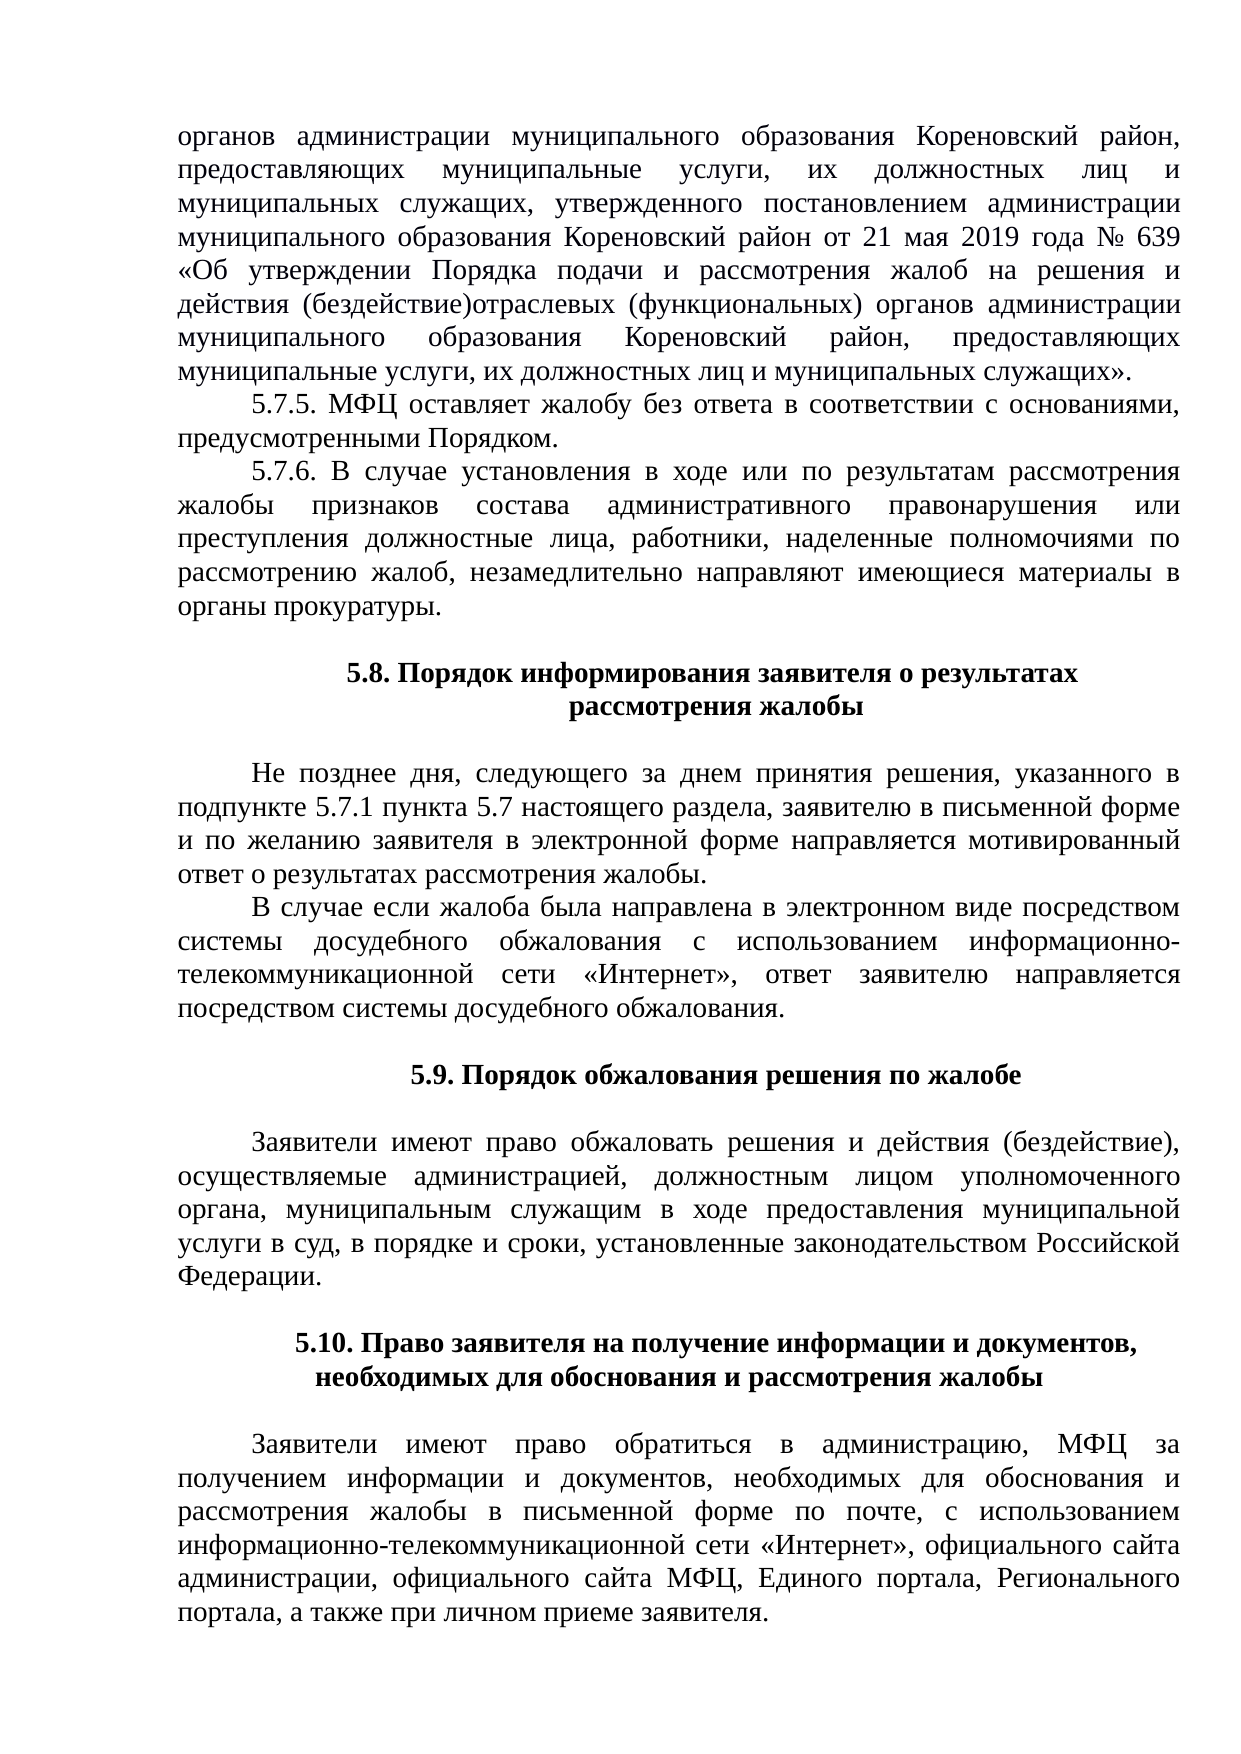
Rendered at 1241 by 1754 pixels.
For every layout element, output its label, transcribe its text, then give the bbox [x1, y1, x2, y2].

text В случае если жалоба была направлена в электронном виде посредством системы досудебного обжалования с использованием информационно-телекоммуникационной сети «Интернет», ответ заявителю направляется посредством системы досудебного обжалования. [177, 889, 1181, 1024]
text 5.7.5. МФЦ оставляет жалобу без ответа в соответствии с основаниями, предусмотренными Порядком. [177, 386, 1181, 453]
text 5.8. Порядок информирования заявителя о результатах [177, 655, 1181, 688]
text 5.9. Порядок обжалования решения по жалобе [177, 1057, 1181, 1091]
text органов администрации муниципального образования Кореновский район, предоставляющих муниципальные услуги, их должностных лиц и муниципальных служащих, утвержденного постановлением администрации муниципального образования Кореновский район от 21 мая 2019 года № 639 «Об утверждении Порядка подачи и рассмотрения жалоб на решения и действия (бездействие)отраслевых (функциональных) органов администрации муниципального образования Кореновский район, предоставляющих муниципальные услуги, их должностных лиц и муниципальных служащих». [177, 118, 1181, 386]
text Заявители имеют право обратиться в администрацию, МФЦ за получением информации и документов, необходимых для обоснования и рассмотрения жалобы в письменной форме по почте, с использованием информационно-телекоммуникационной сети «Интернет», официального сайта администрации, официального сайта МФЦ, Единого портала, Регионального портала, а также при личном приеме заявителя. [177, 1426, 1181, 1627]
text 5.10. Право заявителя на получение информации и документов, необходимых для обоснования и рассмотрения жалобы [177, 1326, 1181, 1393]
text 5.7.6. В случае установления в ходе или по результатам рассмотрения жалобы признаков состава административного правонарушения или преступления должностные лица, работники, наделенные полномочиями по рассмотрению жалоб, незамедлительно направляют имеющиеся материалы в органы прокуратуры. [177, 453, 1181, 621]
text Не позднее дня, следующего за днем принятия решения, указанного в подпункте 5.7.1 пункта 5.7 настоящего раздела, заявителю в письменной форме и по желанию заявителя в электронной форме направляется мотивированный ответ о результатах рассмотрения жалобы. [177, 755, 1181, 889]
text Заявители имеют право обжаловать решения и действия (бездействие), осуществляемые администрацией, должностным лицом уполномоченного органа, муниципальным служащим в ходе предоставления муниципальной услуги в суд, в порядке и сроки, установленные законодательством Российской Федерации. [177, 1124, 1181, 1292]
text рассмотрения жалобы [177, 688, 1181, 722]
